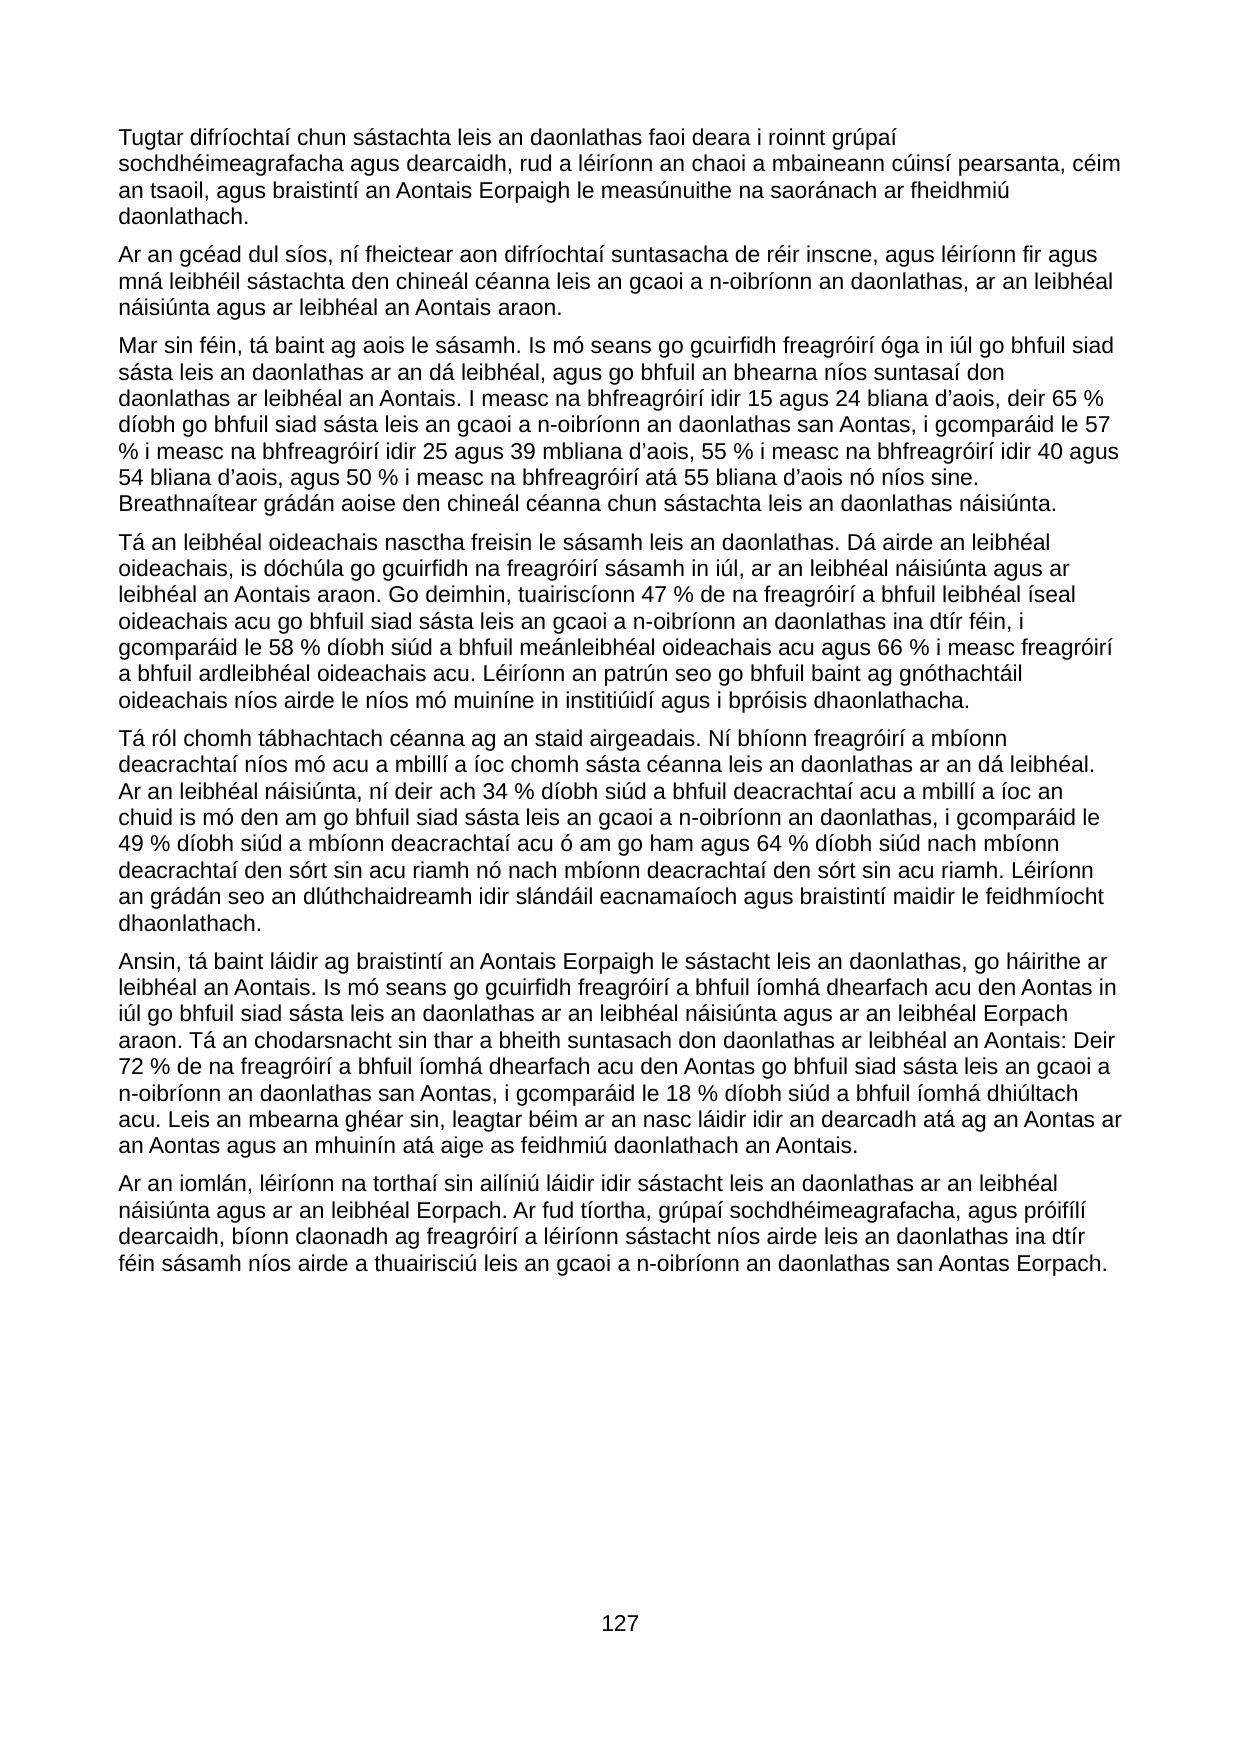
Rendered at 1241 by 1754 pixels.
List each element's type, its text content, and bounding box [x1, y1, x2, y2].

text Mar sin féin, tá baint ag aois le sásamh. Is mó seans go gcuirfidh freagróirí óga in iúl go bhfuil siad sásta leis an daonlathas ar an dá leibhéal, agus go bhfuil an bhearna níos suntasaí don daonlathas ar leibhéal an Aontais. I measc na bhfreagróirí idir 15 agus 24 bliana d’aois, deir 65 % díobh go bhfuil siad sásta leis an gcaoi a n-oibríonn an daonlathas san Aontas, i gcomparáid le 57 % i measc na bhfreagróirí idir 25 agus 39 mbliana d’aois, 55 % i measc na bhfreagróirí idir 40 agus 54 bliana d’aois, agus 50 % i measc na bhfreagróirí atá 55 bliana d’aois nó níos sine. Breathnaítear grádán aoise den chineál céanna chun sástachta leis an daonlathas náisiúnta. [118, 332, 1122, 517]
text Ar an gcéad dul síos, ní fheictear aon difríochtaí suntasacha de réir inscne, agus léiríonn fir agus mná leibhéil sástachta den chineál céanna leis an gcaoi a n-oibríonn an daonlathas, ar an leibhéal náisiúnta agus ar leibhéal an Aontais araon. [118, 241, 1122, 320]
text Tugtar difríochtaí chun sástachta leis an daonlathas faoi deara i roinnt grúpaí sochdhéimeagrafacha agus dearcaidh, rud a léiríonn an chaoi a mbaineann cúinsí pearsanta, céim an tsaoil, agus braistintí an Aontais Eorpaigh le measúnuithe na saoránach ar fheidhmiú daonlathach. [118, 124, 1122, 229]
text Tá an leibhéal oideachais nasctha freisin le sásamh leis an daonlathas. Dá airde an leibhéal oideachais, is dóchúla go gcuirfidh na freagróirí sásamh in iúl, ar an leibhéal náisiúnta agus ar leibhéal an Aontais araon. Go deimhin, tuairiscíonn 47 % de na freagróirí a bhfuil leibhéal íseal oideachais acu go bhfuil siad sásta leis an gcaoi a n-oibríonn an daonlathas ina dtír féin, i gcomparáid le 58 % díobh siúd a bhfuil meánleibhéal oideachais acu agus 66 % i measc freagróirí a bhfuil ardleibhéal oideachais acu. Léiríonn an patrún seo go bhfuil baint ag gnóthachtáil oideachais níos airde le níos mó muiníne in institiúidí agus i bpróisis dhaonlathacha. [118, 529, 1122, 713]
text Ansin, tá baint láidir ag braistintí an Aontais Eorpaigh le sástacht leis an daonlathas, go háirithe ar leibhéal an Aontais. Is mó seans go gcuirfidh freagróirí a bhfuil íomhá dhearfach acu den Aontas in iúl go bhfuil siad sásta leis an daonlathas ar an leibhéal náisiúnta agus ar an leibhéal Eorpach araon. Tá an chodarsnacht sin thar a bheith suntasach don daonlathas ar leibhéal an Aontais: Deir 72 % de na freagróirí a bhfuil íomhá dhearfach acu den Aontas go bhfuil siad sásta leis an gcaoi a n-oibríonn an daonlathas san Aontas, i gcomparáid le 18 % díobh siúd a bhfuil íomhá dhiúltach acu. Leis an mbearna ghéar sin, leagtar béim ar an nasc láidir idir an dearcadh atá ag an Aontas ar an Aontas agus an mhuinín atá aige as feidhmiú daonlathach an Aontais. [118, 948, 1122, 1158]
text Tá ról chomh tábhachtach céanna ag an staid airgeadais. Ní bhíonn freagróirí a mbíonn deacrachtaí níos mó acu a mbillí a íoc chomh sásta céanna leis an daonlathas ar an dá leibhéal. Ar an leibhéal náisiúnta, ní deir ach 34 % díobh siúd a bhfuil deacrachtaí acu a mbillí a íoc an chuid is mó den am go bhfuil siad sásta leis an gcaoi a n-oibríonn an daonlathas, i gcomparáid le 49 % díobh siúd a mbíonn deacrachtaí acu ó am go ham agus 64 % díobh siúd nach mbíonn deacrachtaí den sórt sin acu riamh nó nach mbíonn deacrachtaí den sórt sin acu riamh. Léiríonn an grádán seo an dlúthchaidreamh idir slándáil eacnamaíoch agus braistintí maidir le feidhmíocht dhaonlathach. [118, 725, 1122, 936]
text Ar an iomlán, léiríonn na torthaí sin ailíniú láidir idir sástacht leis an daonlathas ar an leibhéal náisiúnta agus ar an leibhéal Eorpach. Ar fud tíortha, grúpaí sochdhéimeagrafacha, agus próifílí dearcaidh, bíonn claonadh ag freagróirí a léiríonn sástacht níos airde leis an daonlathas ina dtír féin sásamh níos airde a thuairisciú leis an gcaoi a n-oibríonn an daonlathas san Aontas Eorpach. [118, 1170, 1122, 1276]
